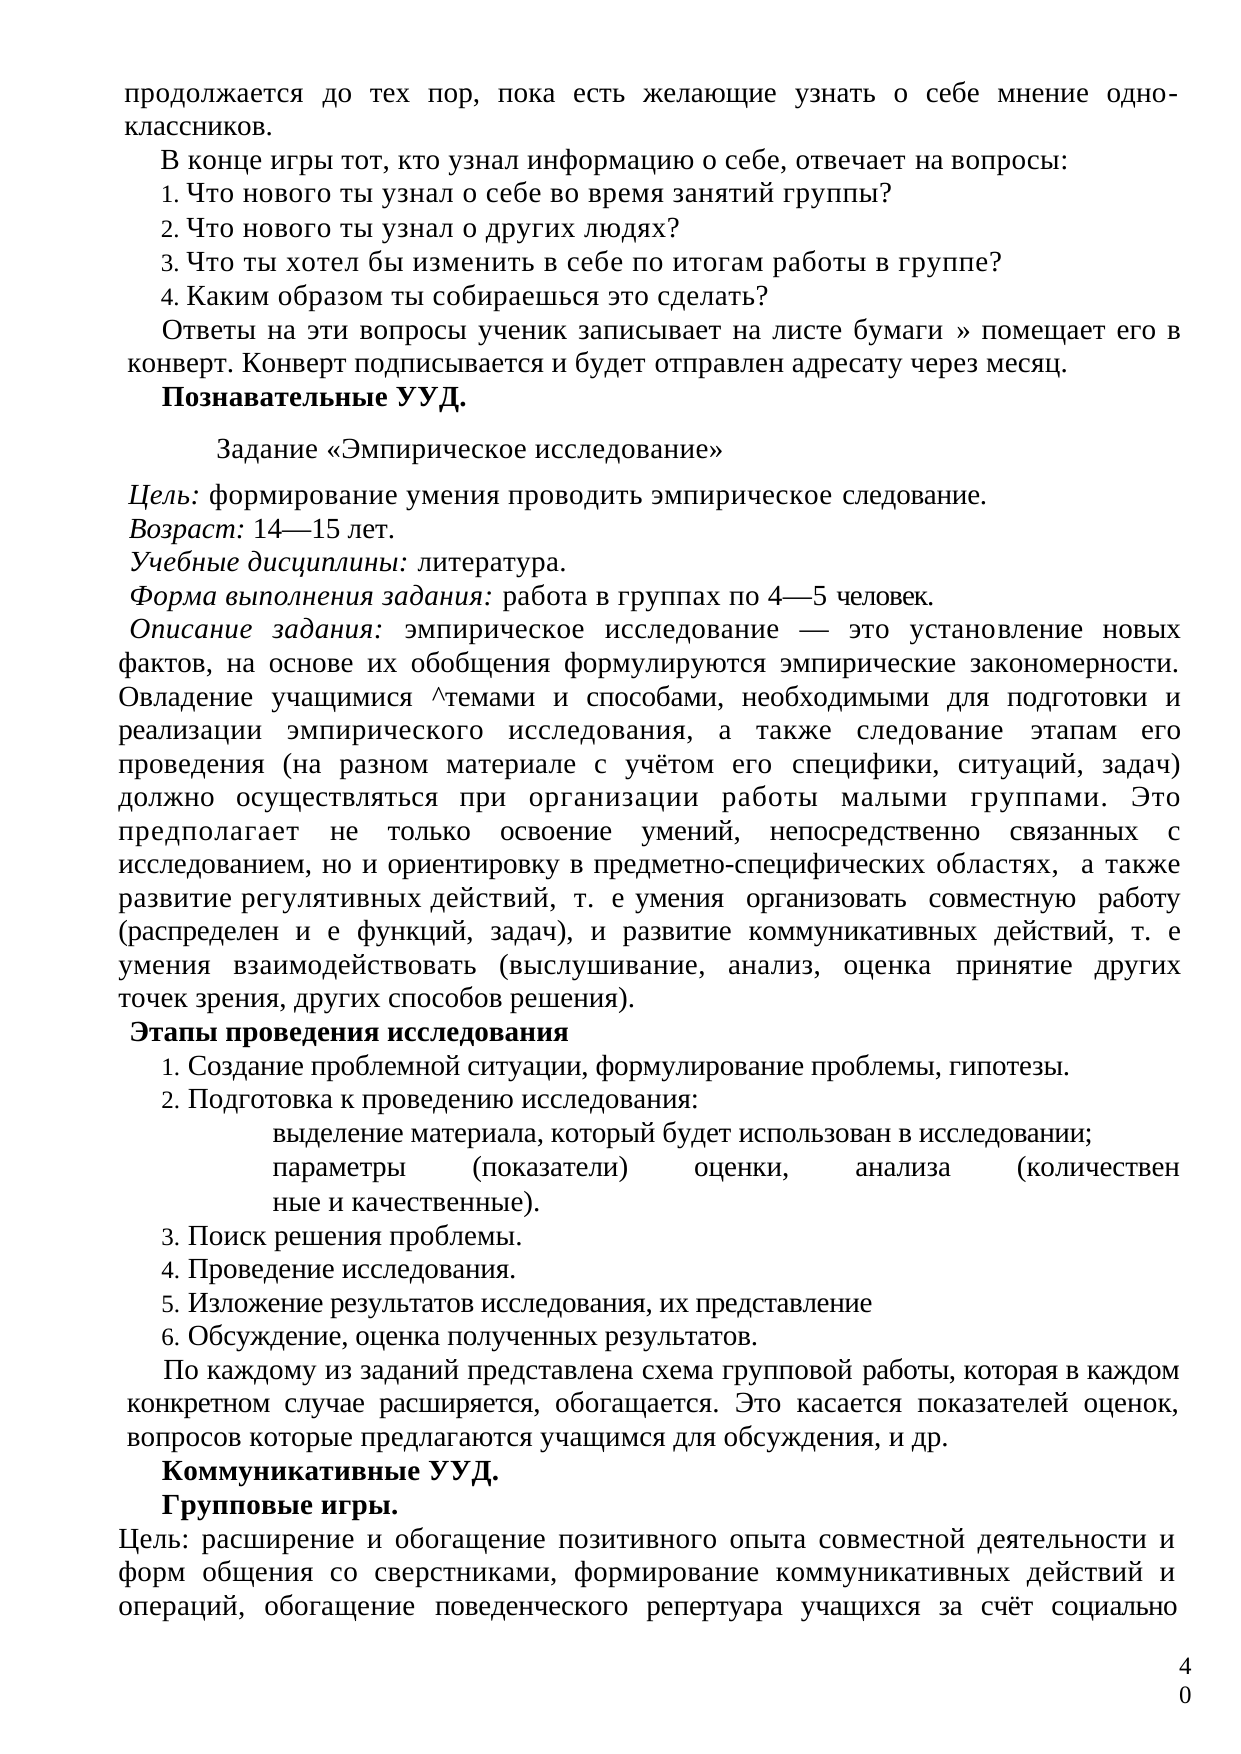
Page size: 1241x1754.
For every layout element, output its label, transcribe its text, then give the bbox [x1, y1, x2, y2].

text Описание задания: эмпирическое исследование — это установление новых фактов, на основе их обобщения формулируются эмпирические закономерности. Овладение учащимися ^темами и способами, необходимыми для подготовки и реализации эмпирического исследования, а также следование этапам его проведения (на разном материале с учётом его специфики, ситуаций, задач) должно осуществляться при организации работы малыми группами. Это предполагает не только освоение умений, непосредственно связанных с исследованием, но и ориентировку в предметно-специфических областях, а также развитие регулятивных действий, т. е умения организовать совместную работу (распределен и е функций, задач), и развитие коммуникативных действий, т. е умения взаимодействовать (выслушивание, анализ, оценка принятие других точек зрения, других способов решения). [118, 612, 1181, 1014]
list Создание проблемной ситуации, формулирование проблемы, гипотезы. [125, 1048, 1181, 1081]
text продолжается до тех пор, пока есть желающие узнать о себе мнение одно­классников. [124, 75, 1178, 142]
list Подготовка к проведению исследования: [161, 1081, 1181, 1115]
text Возраст: 14—15 лет. [129, 511, 1181, 544]
text Ответы на эти вопросы ученик записывает на листе бумаги » помещает его в конверт. Конверт подписывается и будет отправлен адресату через месяц. [127, 312, 1181, 379]
text По каждому из заданий представлена схема групповой работы, которая в каждом конкретном случае расширяется, обогащается. Это касается показателей оценок, вопросов которые предлагаются учащимся для обсуждения, и др. [127, 1352, 1180, 1453]
list Что нового ты узнал о себе во время занятий группы? [161, 176, 1181, 209]
list Обсуждение, оценка полученных результатов. [161, 1318, 1181, 1352]
text Цель: формирование умения проводить эмпирическое следование. [118, 477, 1181, 511]
list Изложение результатов исследования, их представление [161, 1285, 1181, 1318]
list Проведение исследования. [161, 1251, 1181, 1285]
list Каким образом ты собираешься это сделать? [161, 278, 1181, 311]
text В конце игры тот, кто узнал информацию о себе, отвечает на вопросы: [160, 142, 1181, 176]
text Учебные дисциплины: литература. [129, 544, 1181, 578]
text Этапы проведения исследования [118, 1014, 1181, 1048]
text Цель: расширение и обогащение позитивного опыта совместной деятельности и форм общения со сверстниками, формирование коммуникативных действий и операций, обогащение поведенческого репертуара учащихся за счёт соци­ально [118, 1521, 1177, 1621]
list параметры (показатели) оценки, анализа (количествен ные и качественные). [235, 1149, 1180, 1218]
text Форма выполнения задания: работа в группах по 4—5 человек. [118, 578, 1181, 612]
text Познавательные УУД. [127, 379, 1181, 413]
text Задание «Эмпирическое исследование» [216, 431, 1181, 464]
list выделение материала, который будет использован в исследовании; [235, 1115, 1180, 1149]
text Групповые игры. [127, 1487, 1181, 1521]
list Поиск решения проблемы. [161, 1218, 1181, 1251]
text Коммуникативные УУД. [127, 1453, 1181, 1487]
list Что нового ты узнал о других людях? [161, 211, 1181, 244]
list Что ты хотел бы изменить в себе по итогам работы в группе? [128, 244, 1181, 278]
